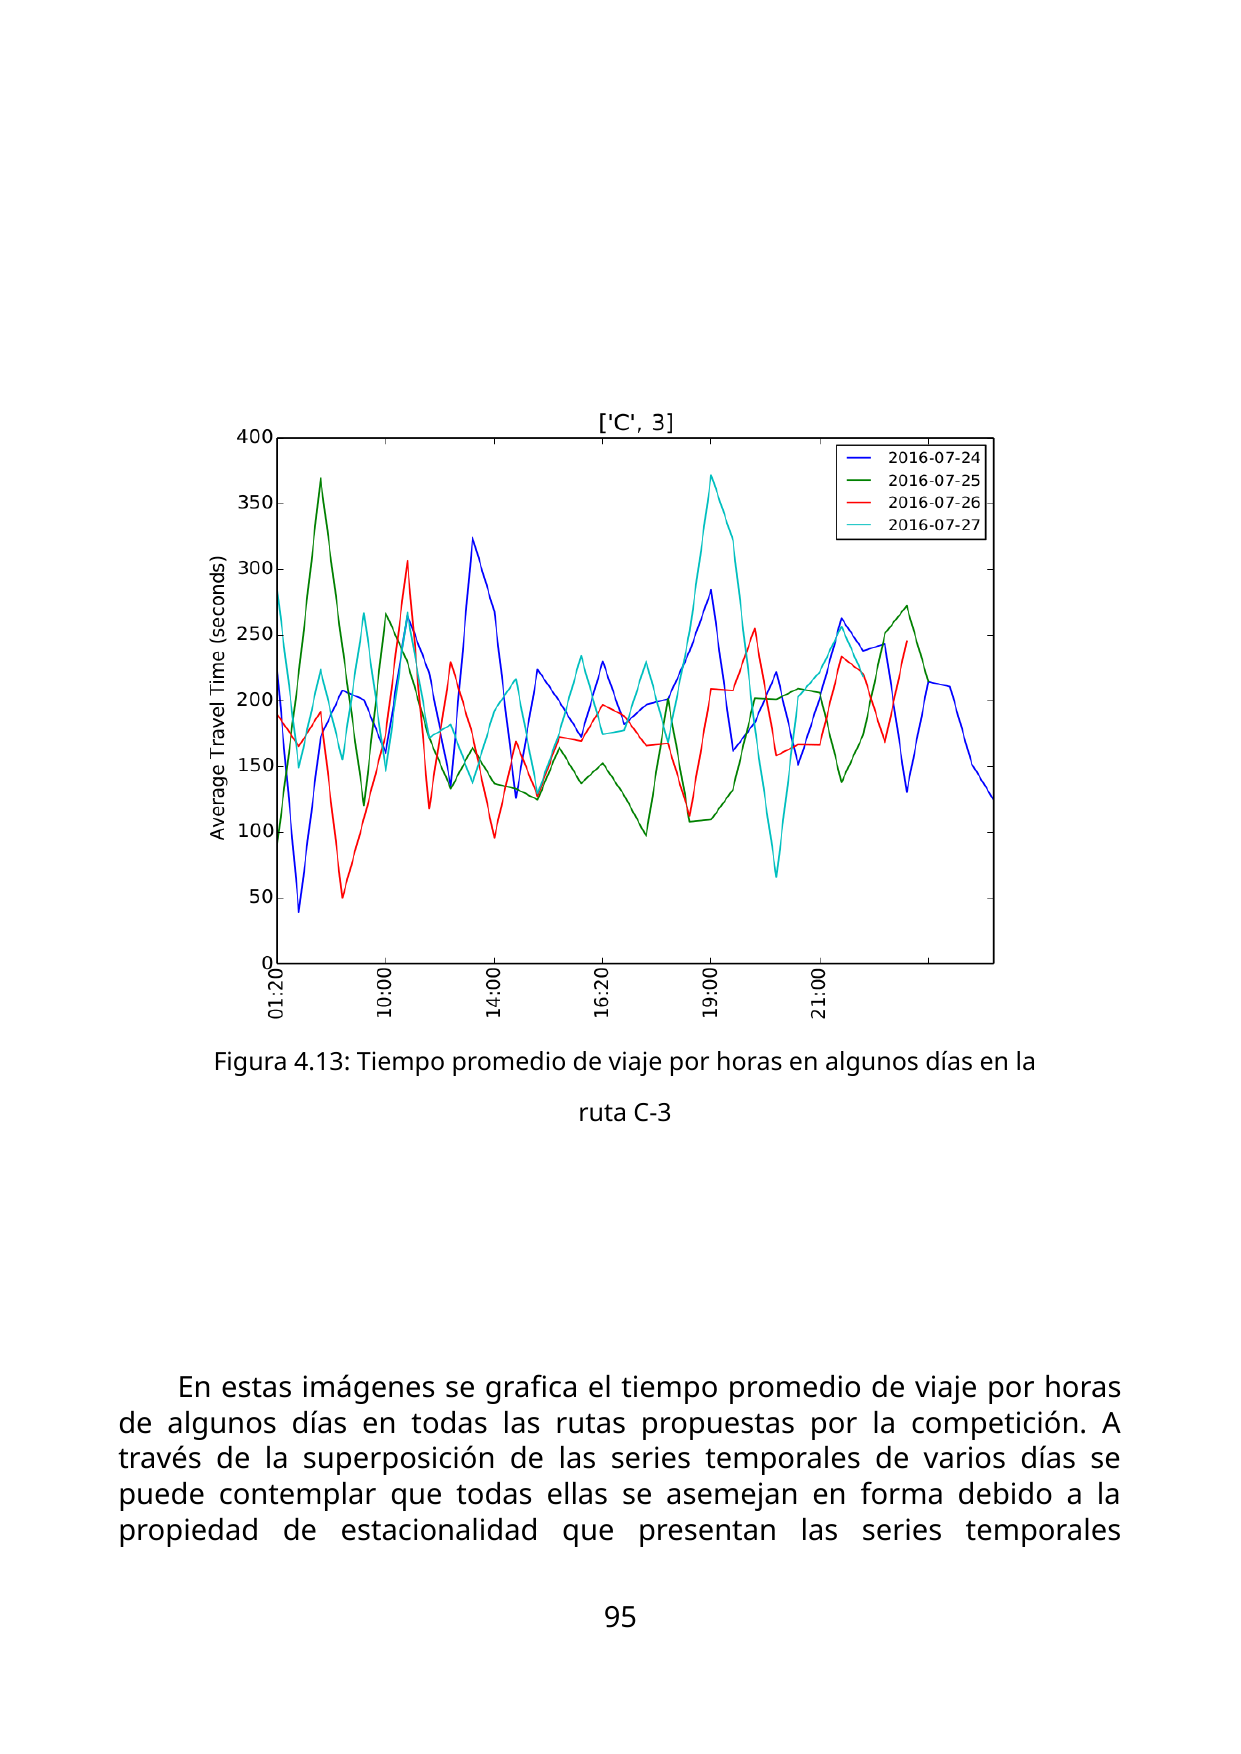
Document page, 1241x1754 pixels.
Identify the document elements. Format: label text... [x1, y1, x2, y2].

text En estas imágenes se grafica el tiempo promedio de viaje por horas de algunos días en todas las rutas propuestas por la competición. A través de la superposición de las series temporales de varios días se puede contemplar que todas ellas se asemejan en forma debido a la propiedad de estacionalidad que presentan las series temporales [118, 1366, 1122, 1549]
text Figura 4.13: Tiempo promedio de viaje por horas en algunos días en la ruta C-3 [209, 1027, 1040, 1129]
picture [187, 391, 1019, 1027]
